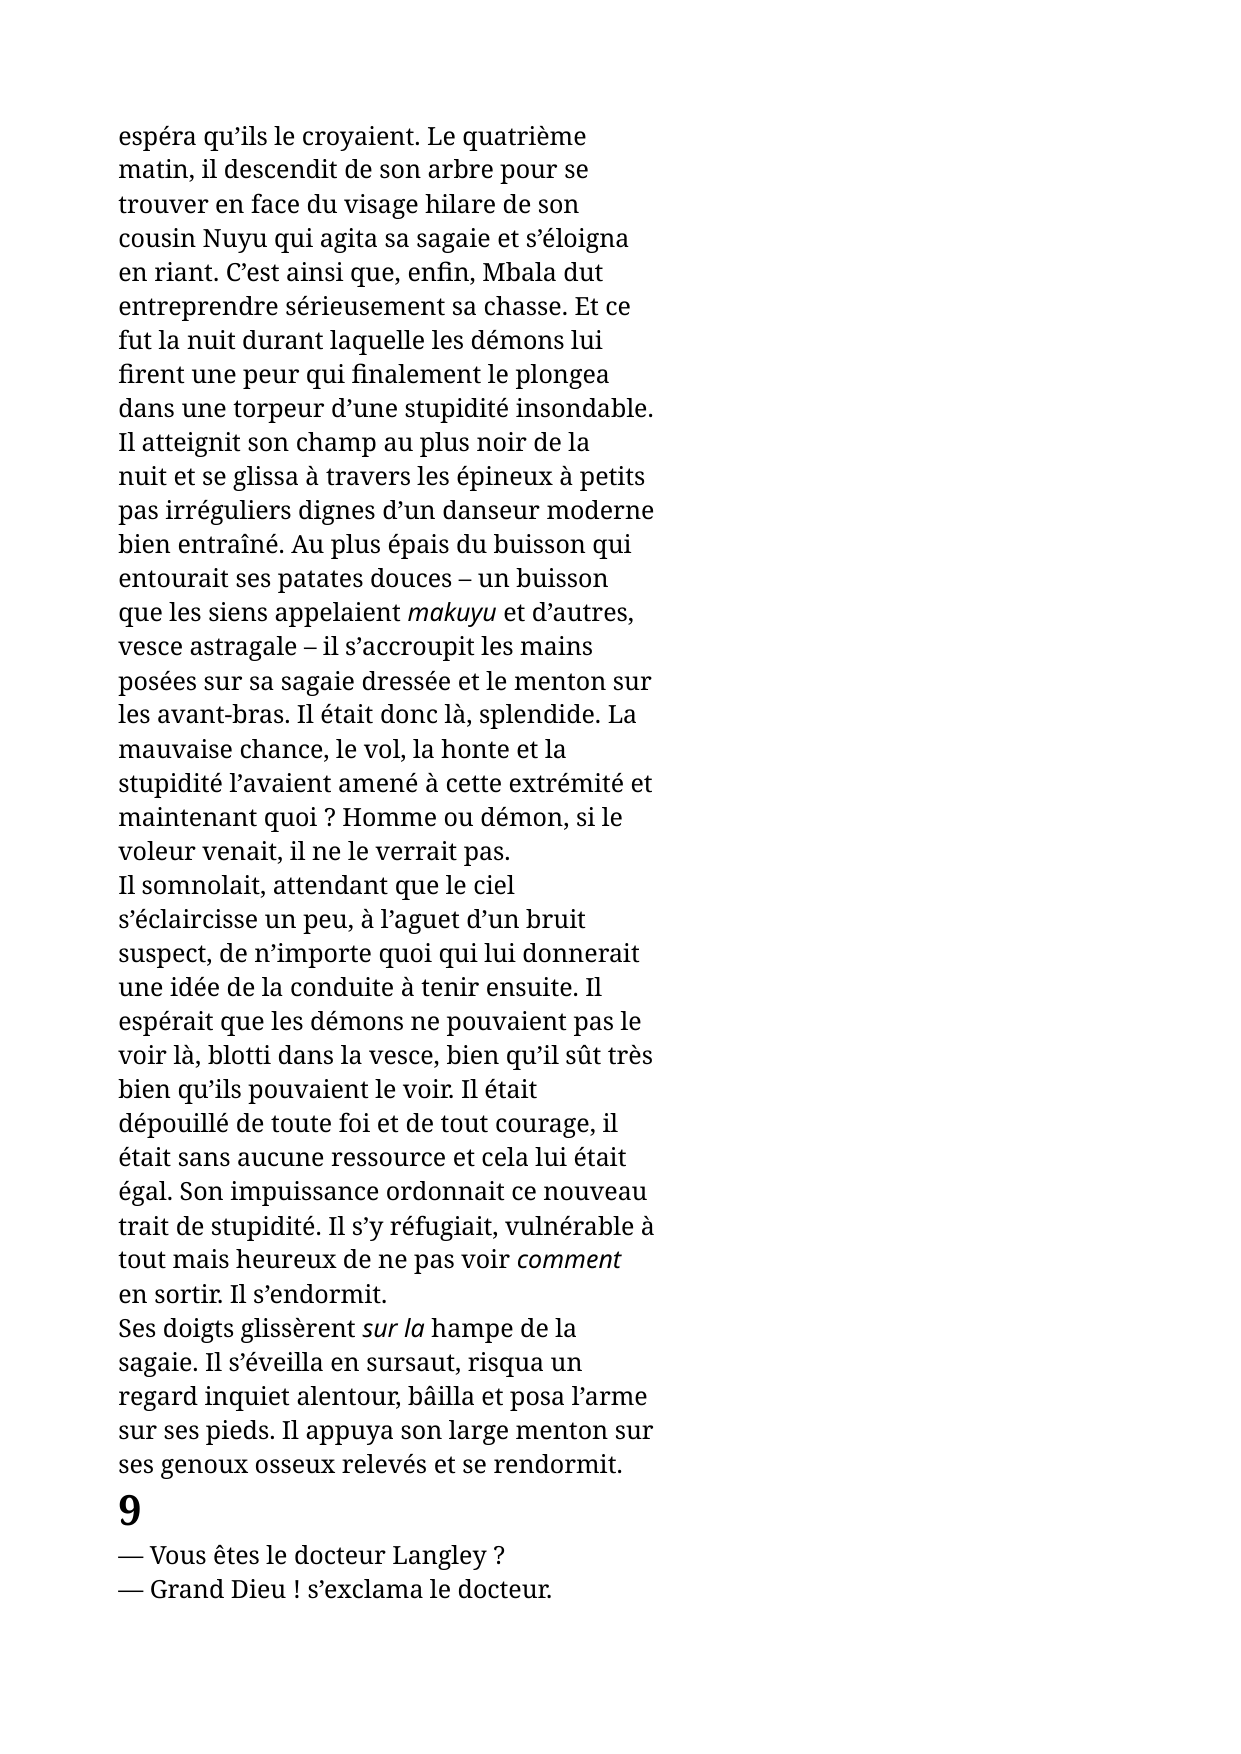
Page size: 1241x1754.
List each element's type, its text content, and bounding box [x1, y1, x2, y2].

text bien qu’ils pouvaient le voir. Il était [118, 1072, 1122, 1106]
text espérait que les démons ne pouvaient pas le [118, 1004, 1122, 1038]
text dépouillé de toute foi et de tout courage, il [118, 1106, 1122, 1140]
text espéra qu’ils le croyaient. Le quatrième [118, 118, 1122, 152]
text trait de stupidité. Il s’y réfugiait, vulnérable à [118, 1208, 1122, 1242]
text pas irréguliers dignes d’un danseur moderne [118, 493, 1122, 527]
text fut la nuit durant laquelle les démons lui [118, 322, 1122, 357]
text entreprendre sérieusement sa chasse. Et ce [118, 288, 1122, 322]
text ses genoux osseux relevés et se rendormit. [118, 1447, 1122, 1481]
text entourait ses patates douces – un buisson [118, 561, 1122, 595]
text en sortir. Il s’endormit. [118, 1276, 1122, 1310]
text 9 [118, 1481, 1122, 1537]
text sagaie. Il s’éveilla en sursaut, risqua un [118, 1344, 1122, 1378]
text voir là, blotti dans la vesce, bien qu’il sût très [118, 1038, 1122, 1072]
text une idée de la conduite à tenir ensuite. Il [118, 970, 1122, 1004]
text égal. Son impuissance ordonnait ce nouveau [118, 1174, 1122, 1208]
text tout mais heureux de ne pas voir comment [118, 1242, 1122, 1276]
text — Vous êtes le docteur Langley ? [118, 1537, 1122, 1571]
text maintenant quoi ? Homme ou démon, si le [118, 799, 1122, 833]
text mauvaise chance, le vol, la honte et la [118, 731, 1122, 765]
text regard inquiet alentour, bâilla et posa l’arme [118, 1378, 1122, 1412]
text les avant-bras. Il était donc là, splendide. La [118, 697, 1122, 731]
text — Grand Dieu ! s’exclama le docteur. [118, 1571, 1122, 1606]
text Il atteignit son champ au plus noir de la [118, 425, 1122, 459]
text cousin Nuyu qui agita sa sagaie et s’éloigna [118, 220, 1122, 254]
text vesce astragale – il s’accroupit les mains [118, 629, 1122, 663]
text sur ses pieds. Il appuya son large menton sur [118, 1412, 1122, 1447]
text s’éclaircisse un peu, à l’aguet d’un bruit [118, 902, 1122, 936]
text suspect, de n’importe quoi qui lui donnerait [118, 936, 1122, 970]
text en riant. C’est ainsi que, enfin, Mbala dut [118, 254, 1122, 288]
text voleur venait, il ne le verrait pas. [118, 833, 1122, 867]
text posées sur sa sagaie dressée et le menton sur [118, 663, 1122, 697]
text bien entraîné. Au plus épais du buisson qui [118, 527, 1122, 561]
text trouver en face du visage hilare de son [118, 186, 1122, 220]
text firent une peur qui finalement le plongea [118, 357, 1122, 391]
text Il somnolait, attendant que le ciel [118, 867, 1122, 902]
text Ses doigts glissèrent sur la hampe de la [118, 1310, 1122, 1344]
text que les siens appelaient makuyu et d’autres, [118, 595, 1122, 629]
text était sans aucune ressource et cela lui était [118, 1140, 1122, 1174]
text matin, il descendit de son arbre pour se [118, 152, 1122, 186]
text dans une torpeur d’une stupidité insondable. [118, 391, 1122, 425]
text stupidité l’avaient amené à cette extrémité et [118, 765, 1122, 799]
text nuit et se glissa à travers les épineux à petits [118, 459, 1122, 493]
